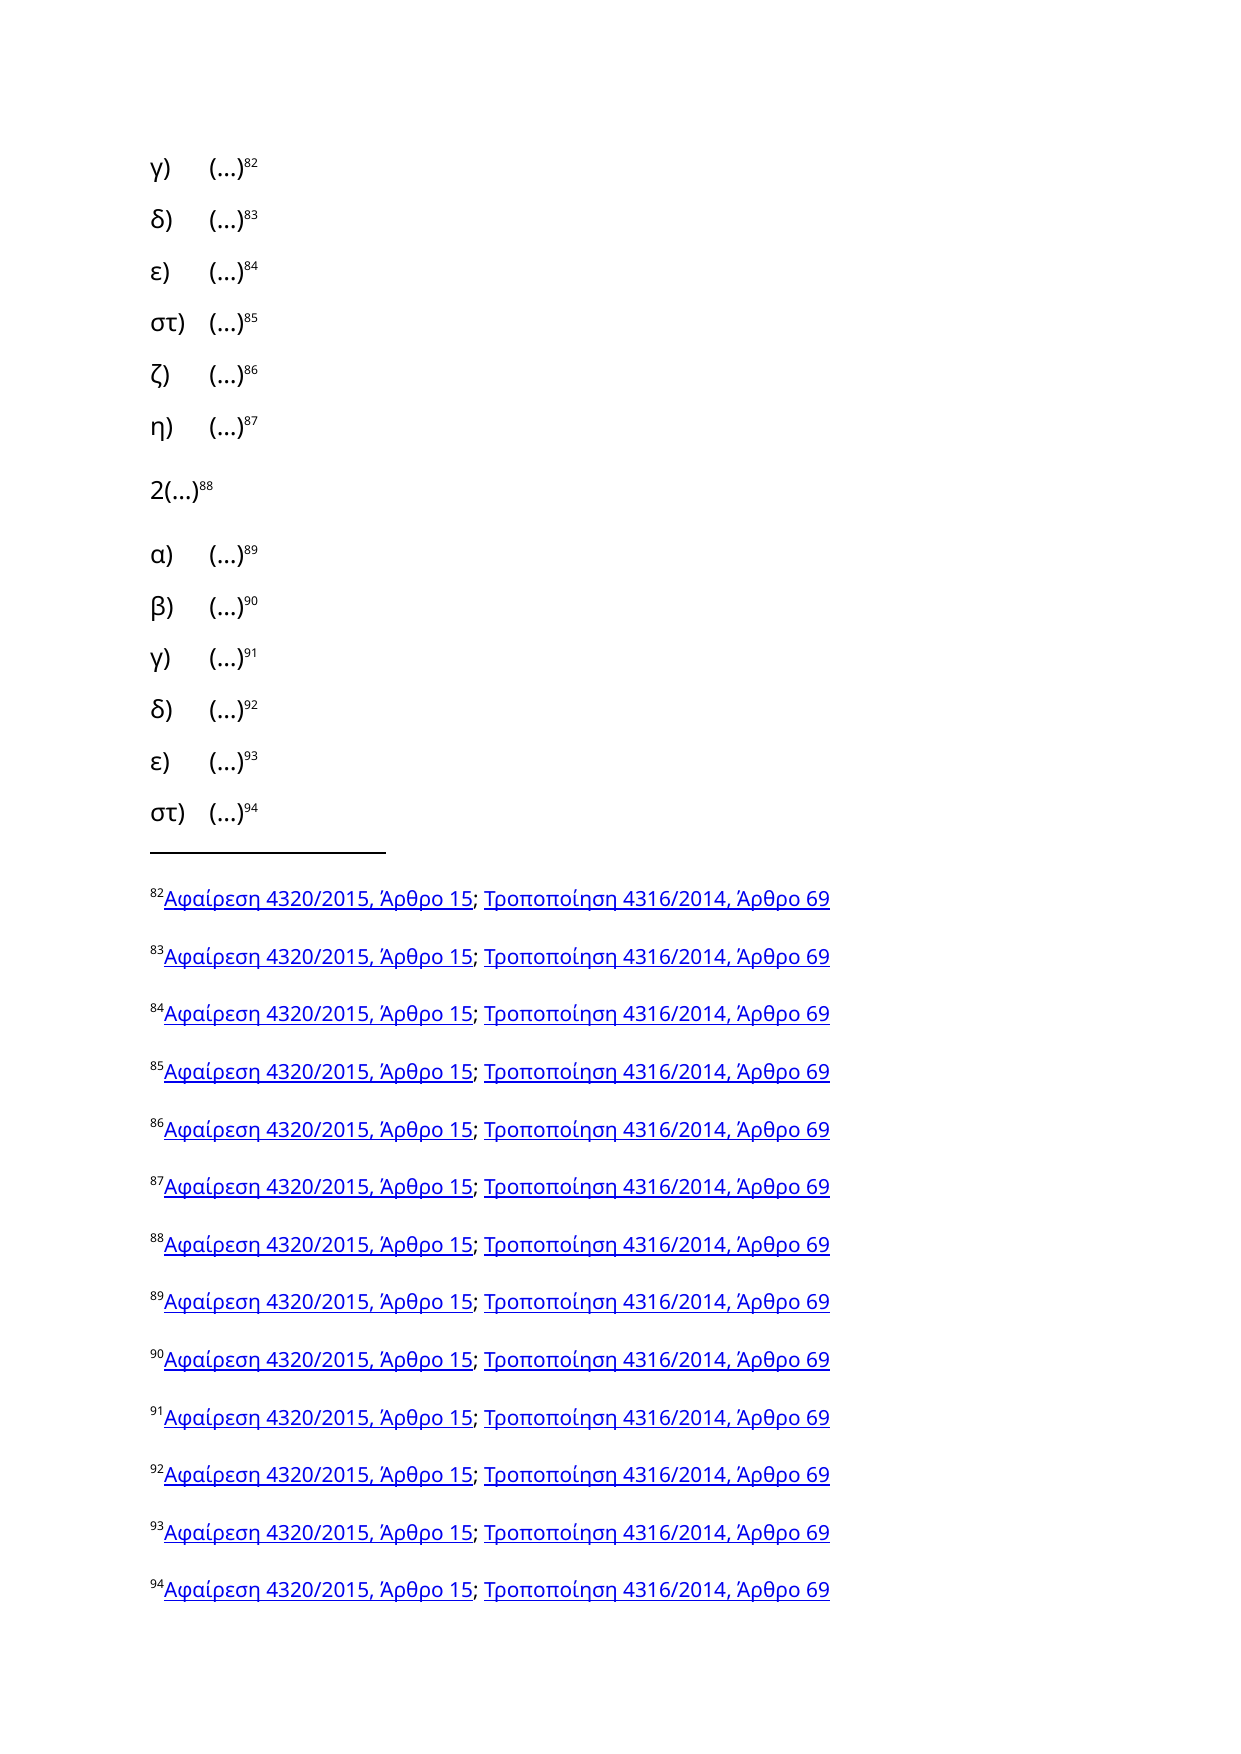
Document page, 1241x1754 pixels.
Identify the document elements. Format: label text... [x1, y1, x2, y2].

list στ) (…) [150, 305, 1090, 339]
text 2(…) [150, 472, 1090, 507]
text Αφαίρεση 4320/2015, Άρθρο 15; Τροποποίηση 4316/2014, Άρθρο 69 [150, 1403, 1090, 1431]
text Αφαίρεση 4320/2015, Άρθρο 15; Τροποποίηση 4316/2014, Άρθρο 69 [150, 1287, 1090, 1316]
list δ) (…) [150, 202, 1090, 236]
text Αφαίρεση 4320/2015, Άρθρο 15; Τροποποίηση 4316/2014, Άρθρο 69 [150, 1460, 1090, 1489]
text Αφαίρεση 4320/2015, Άρθρο 15; Τροποποίηση 4316/2014, Άρθρο 69 [150, 1172, 1090, 1201]
text Αφαίρεση 4320/2015, Άρθρο 15; Τροποποίηση 4316/2014, Άρθρο 69 [150, 1057, 1090, 1086]
list α) (…) [150, 537, 1090, 571]
list η) (…) [150, 408, 1090, 442]
text Αφαίρεση 4320/2015, Άρθρο 15; Τροποποίηση 4316/2014, Άρθρο 69 [150, 999, 1090, 1028]
list γ) (…) [150, 640, 1090, 674]
text Αφαίρεση 4320/2015, Άρθρο 15; Τροποποίηση 4316/2014, Άρθρο 69 [150, 1115, 1090, 1143]
list γ) (…) [150, 150, 1090, 184]
list δ) (…) [150, 692, 1090, 726]
list ε) (…) [150, 253, 1090, 287]
text Αφαίρεση 4320/2015, Άρθρο 15; Τροποποίηση 4316/2014, Άρθρο 69 [150, 1576, 1090, 1604]
text Αφαίρεση 4320/2015, Άρθρο 15; Τροποποίηση 4316/2014, Άρθρο 69 [150, 942, 1090, 970]
list β) (…) [150, 588, 1090, 622]
text Αφαίρεση 4320/2015, Άρθρο 15; Τροποποίηση 4316/2014, Άρθρο 69 [150, 1518, 1090, 1546]
text Αφαίρεση 4320/2015, Άρθρο 15; Τροποποίηση 4316/2014, Άρθρο 69 [150, 1345, 1090, 1373]
list ε) (…) [150, 743, 1090, 777]
list στ) (…) [150, 795, 1090, 829]
text Αφαίρεση 4320/2015, Άρθρο 15; Τροποποίηση 4316/2014, Άρθρο 69 [150, 1230, 1090, 1258]
list ζ) (…) [150, 357, 1090, 391]
text Αφαίρεση 4320/2015, Άρθρο 15; Τροποποίηση 4316/2014, Άρθρο 69 [150, 884, 1090, 913]
